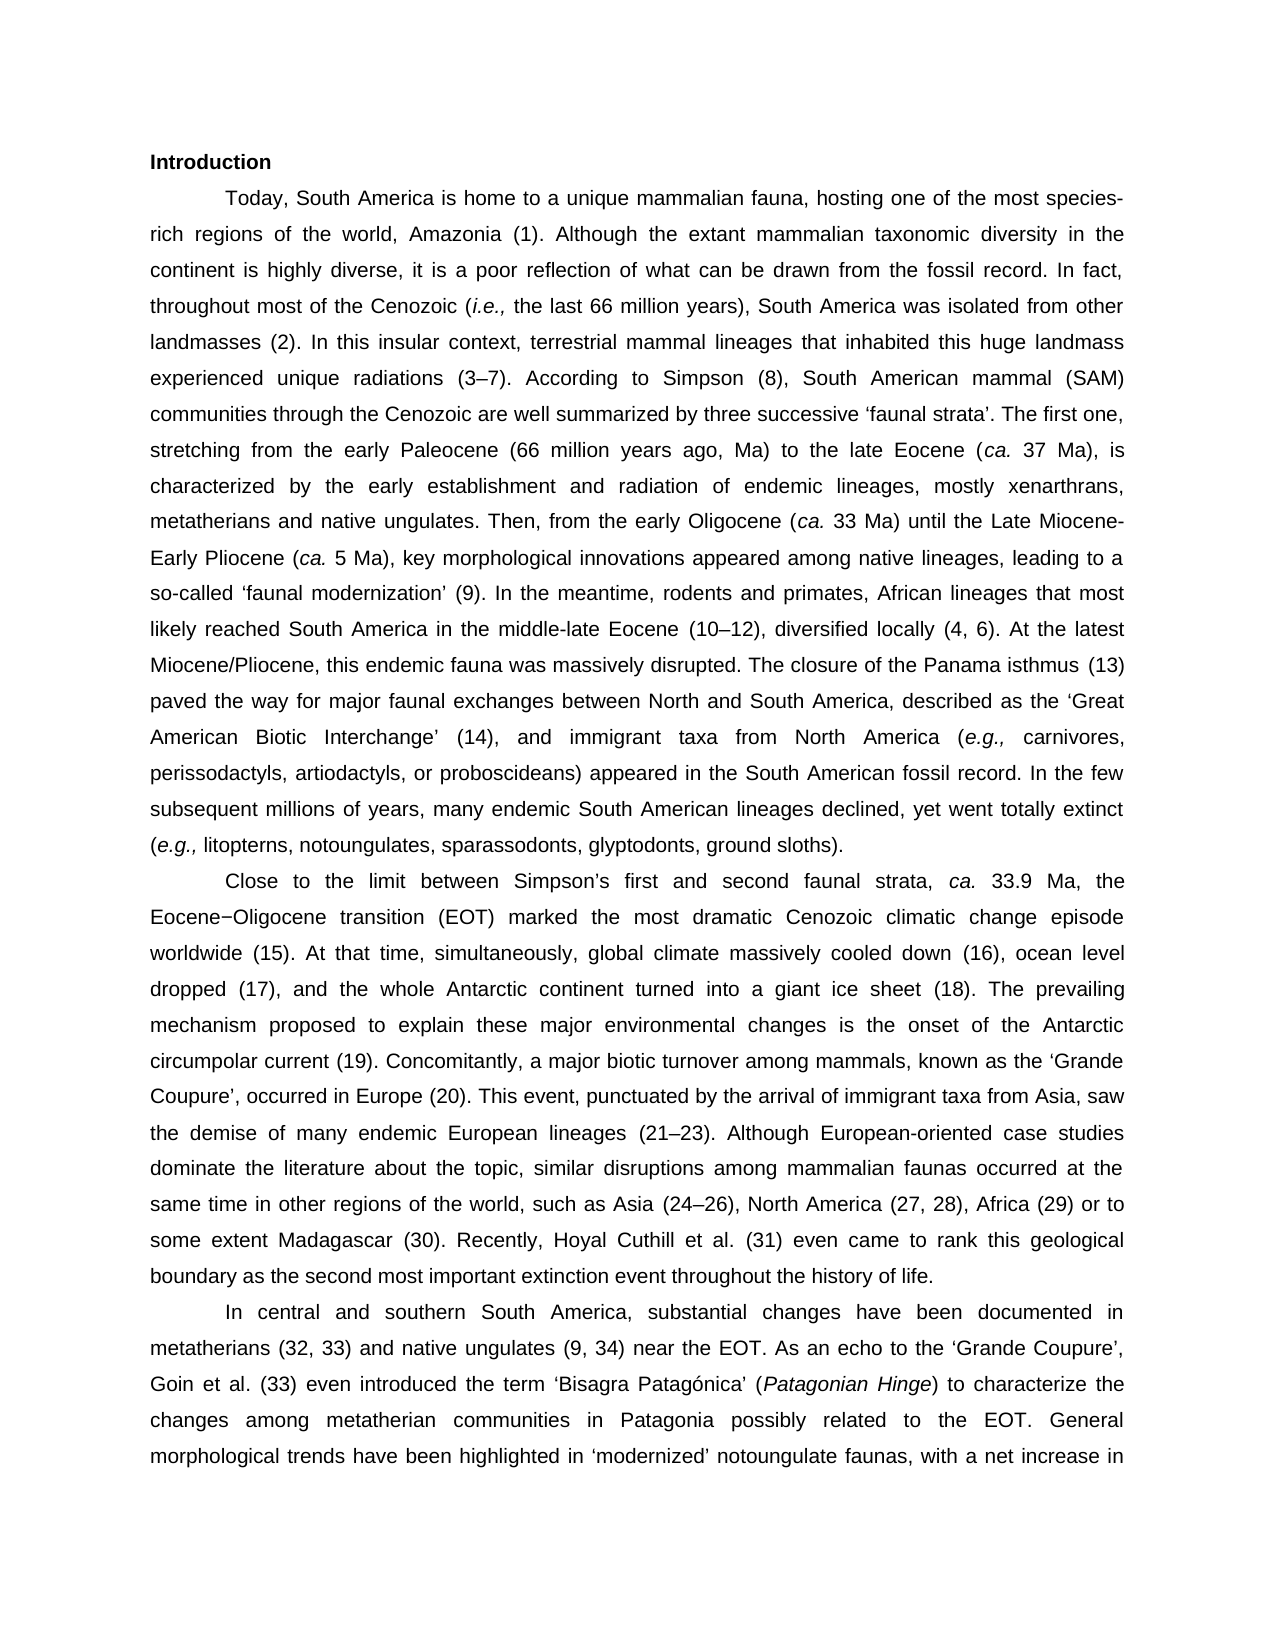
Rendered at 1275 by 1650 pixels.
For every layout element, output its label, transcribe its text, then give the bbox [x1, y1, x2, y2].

text In central and southern South America, substantial changes have been documented in metatherians (32, 33) and native ungulates (9, 34) near the EOT. As an echo to the ‘Grande Coupure’, Goin et al. (33) even introduced the term ‘Bisagra Patagónica’ (Patagonian Hinge) to characterize the changes among metatherian communities in Patagonia possibly related to the EOT. General morphological trends have been highlighted in ‘modernized’ notoungulate faunas, with a net increase in [150, 1300, 1125, 1468]
text Introduction [150, 150, 1125, 174]
text Today, South America is home to a unique mammalian fauna, hosting one of the most species-rich regions of the world, Amazonia (1). Although the extant mammalian taxonomic diversity in the continent is highly diverse, it is a poor reflection of what can be drawn from the fossil record. In fact, throughout most of the Cenozoic (i.e., the last 66 million years), South America was isolated from other landmasses (2). In this insular context, terrestrial mammal lineages that inhabited this huge landmass experienced unique radiations (3–7). According to Simpson (8), South American mammal (SAM) communities through the Cenozoic are well summarized by three successive ‘faunal strata’. The first one, stretching from the early Paleocene (66 million years ago, Ma) to the late Eocene (ca. 37 Ma), is characterized by the early establishment and radiation of endemic lineages, mostly xenarthrans, metatherians and native ungulates. Then, from the early Oligocene (ca. 33 Ma) until the Late Miocene-Early Pliocene (ca. 5 Ma), key morphological innovations appeared among native lineages, leading to a so-called ‘faunal modernization’ (9). In the meantime, rodents and primates, African lineages that most likely reached South America in the middle-late Eocene (10–12), diversified locally (4, 6). At the latest Miocene/Pliocene, this endemic fauna was massively disrupted. The closure of the Panama isthmus (13) paved the way for major faunal exchanges between North and South America, described as the ‘Great American Biotic Interchange’ (14), and immigrant taxa from North America (e.g., carnivores, perissodactyls, artiodactyls, or proboscideans) appeared in the South American fossil record. In the few subsequent millions of years, many endemic South American lineages declined, yet went totally extinct (e.g., litopterns, notoungulates, sparassodonts, glyptodonts, ground sloths). [150, 186, 1125, 857]
text Close to the limit between Simpson’s first and second faunal strata, ca. 33.9 Ma, the Eocene−Oligocene transition (EOT) marked the most dramatic Cenozoic climatic change episode worldwide (15). At that time, simultaneously, global climate massively cooled down (16), ocean level dropped (17), and the whole Antarctic continent turned into a giant ice sheet (18). The prevailing mechanism proposed to explain these major environmental changes is the onset of the Antarctic circumpolar current (19). Concomitantly, a major biotic turnover among mammals, known as the ‘Grande Coupure’, occurred in Europe (20). This event, punctuated by the arrival of immigrant taxa from Asia, saw the demise of many endemic European lineages (21–23). Although European-oriented case studies dominate the literature about the topic, similar disruptions among mammalian faunas occurred at the same time in other regions of the world, such as Asia (24–26), North America (27, 28), Africa (29) or to some extent Madagascar (30). Recently, Hoyal Cuthill et al. (31) even came to rank this geological boundary as the second most important extinction event throughout the history of life. [150, 869, 1125, 1288]
